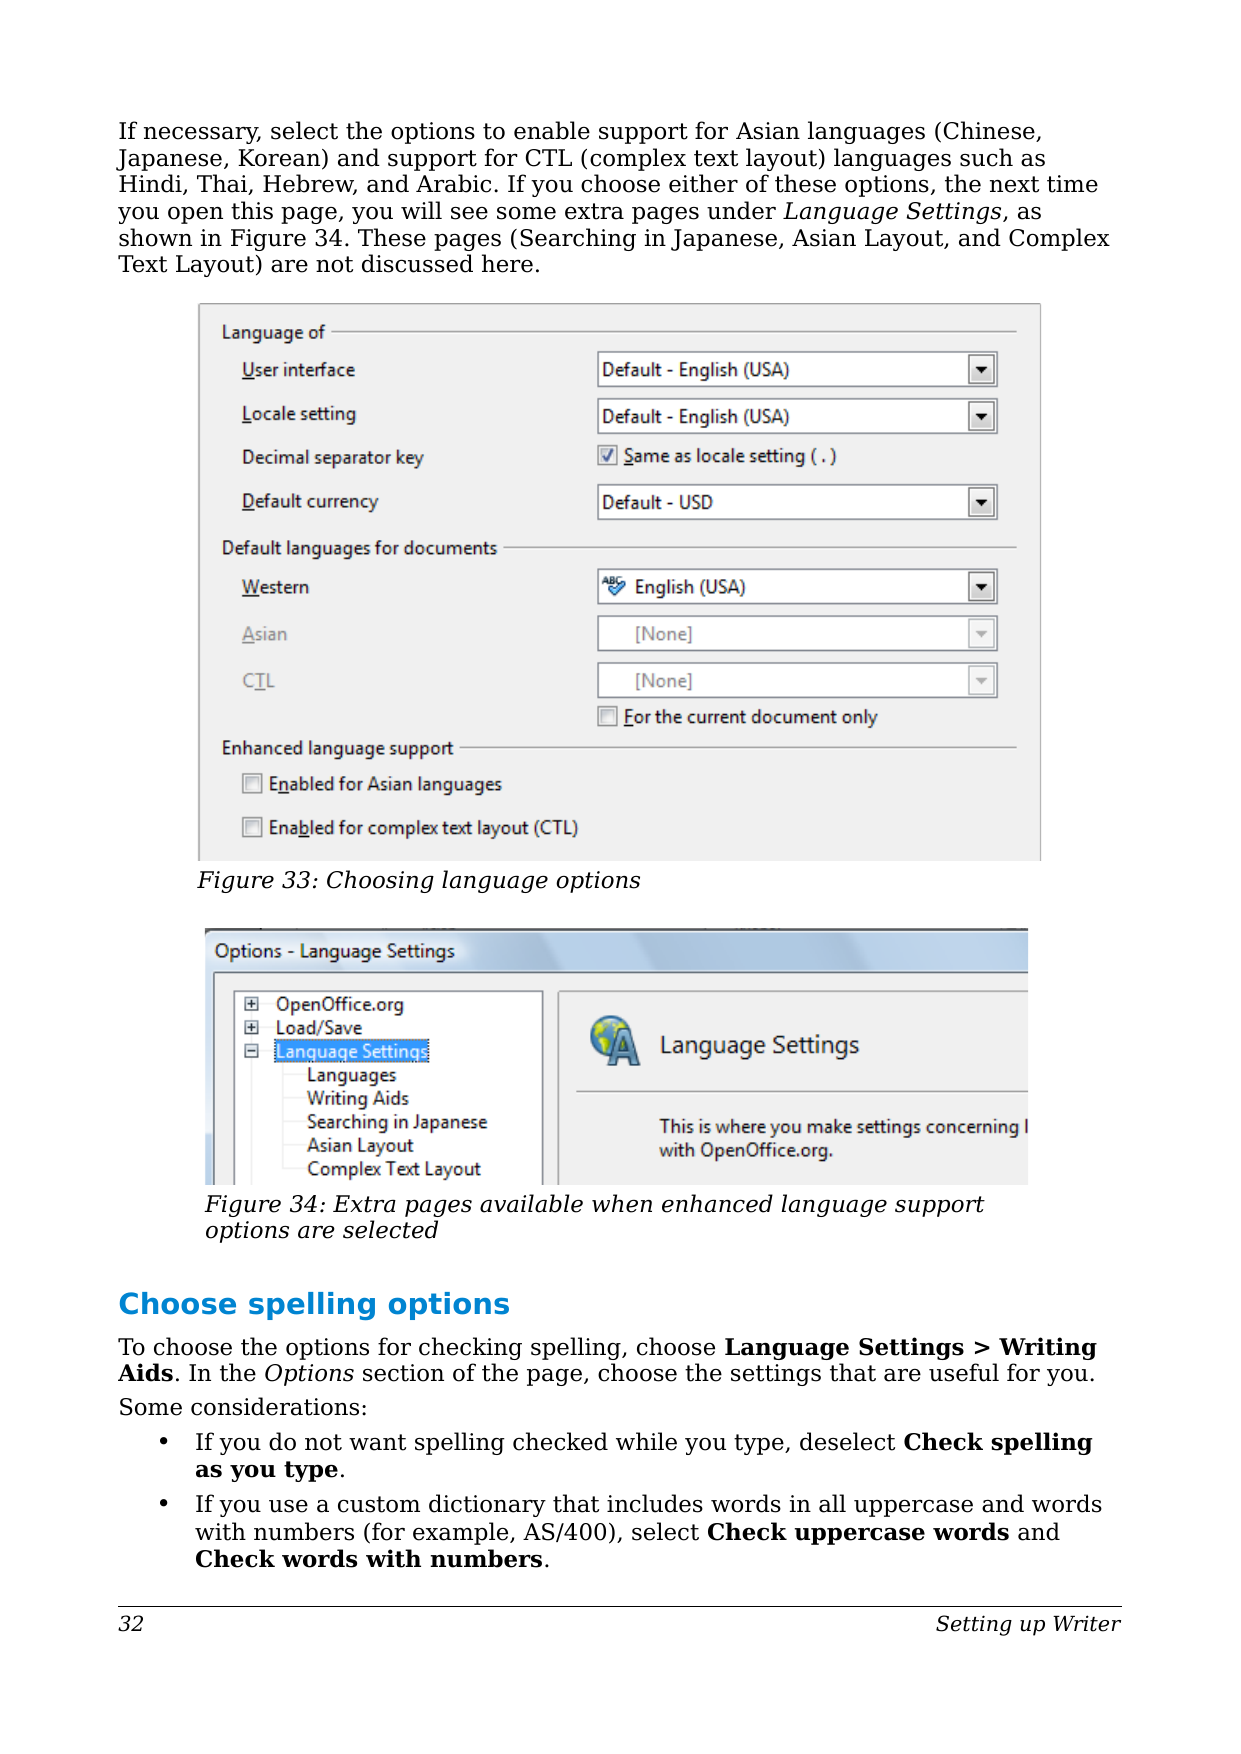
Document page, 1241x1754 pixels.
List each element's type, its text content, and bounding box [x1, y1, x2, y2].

text Figure 34: Extra pages available when enhanced language support options are selected [205, 1191, 1035, 1244]
list If you do not want spelling checked while you type, deselect Check spelling as you type. [156, 1427, 1122, 1483]
text Figure 33: Choosing language options [197, 867, 1043, 894]
text If necessary, select the options to enable support for Asian languages (Chinese, Japanese, Korean) and support for CTL (complex text layout) languages such as Hindi, Thai, Hebrew, and Arabic. If you choose either of these options, the next time you open this page, you will see some extra pages under Language Settings, as shown in Figure 34. These pages (Searching in Japanese, Asian Layout, and Complex Text Layout) are not discussed here. [118, 118, 1122, 278]
list Some considerations: [118, 1394, 1122, 1420]
list To choose the options for checking spelling, choose Language Settings > Writing Aids. In the Options section of the page, choose the settings that are useful for you. [118, 1333, 1122, 1387]
subtitle Choose spelling options [118, 1287, 1122, 1321]
picture [204, 928, 1029, 1185]
list If you use a custom dictionary that includes words in all uppercase and words with numbers (for example, AS/400), select Check uppercase words and Check words with numbers. [156, 1489, 1122, 1572]
picture [197, 303, 1042, 861]
